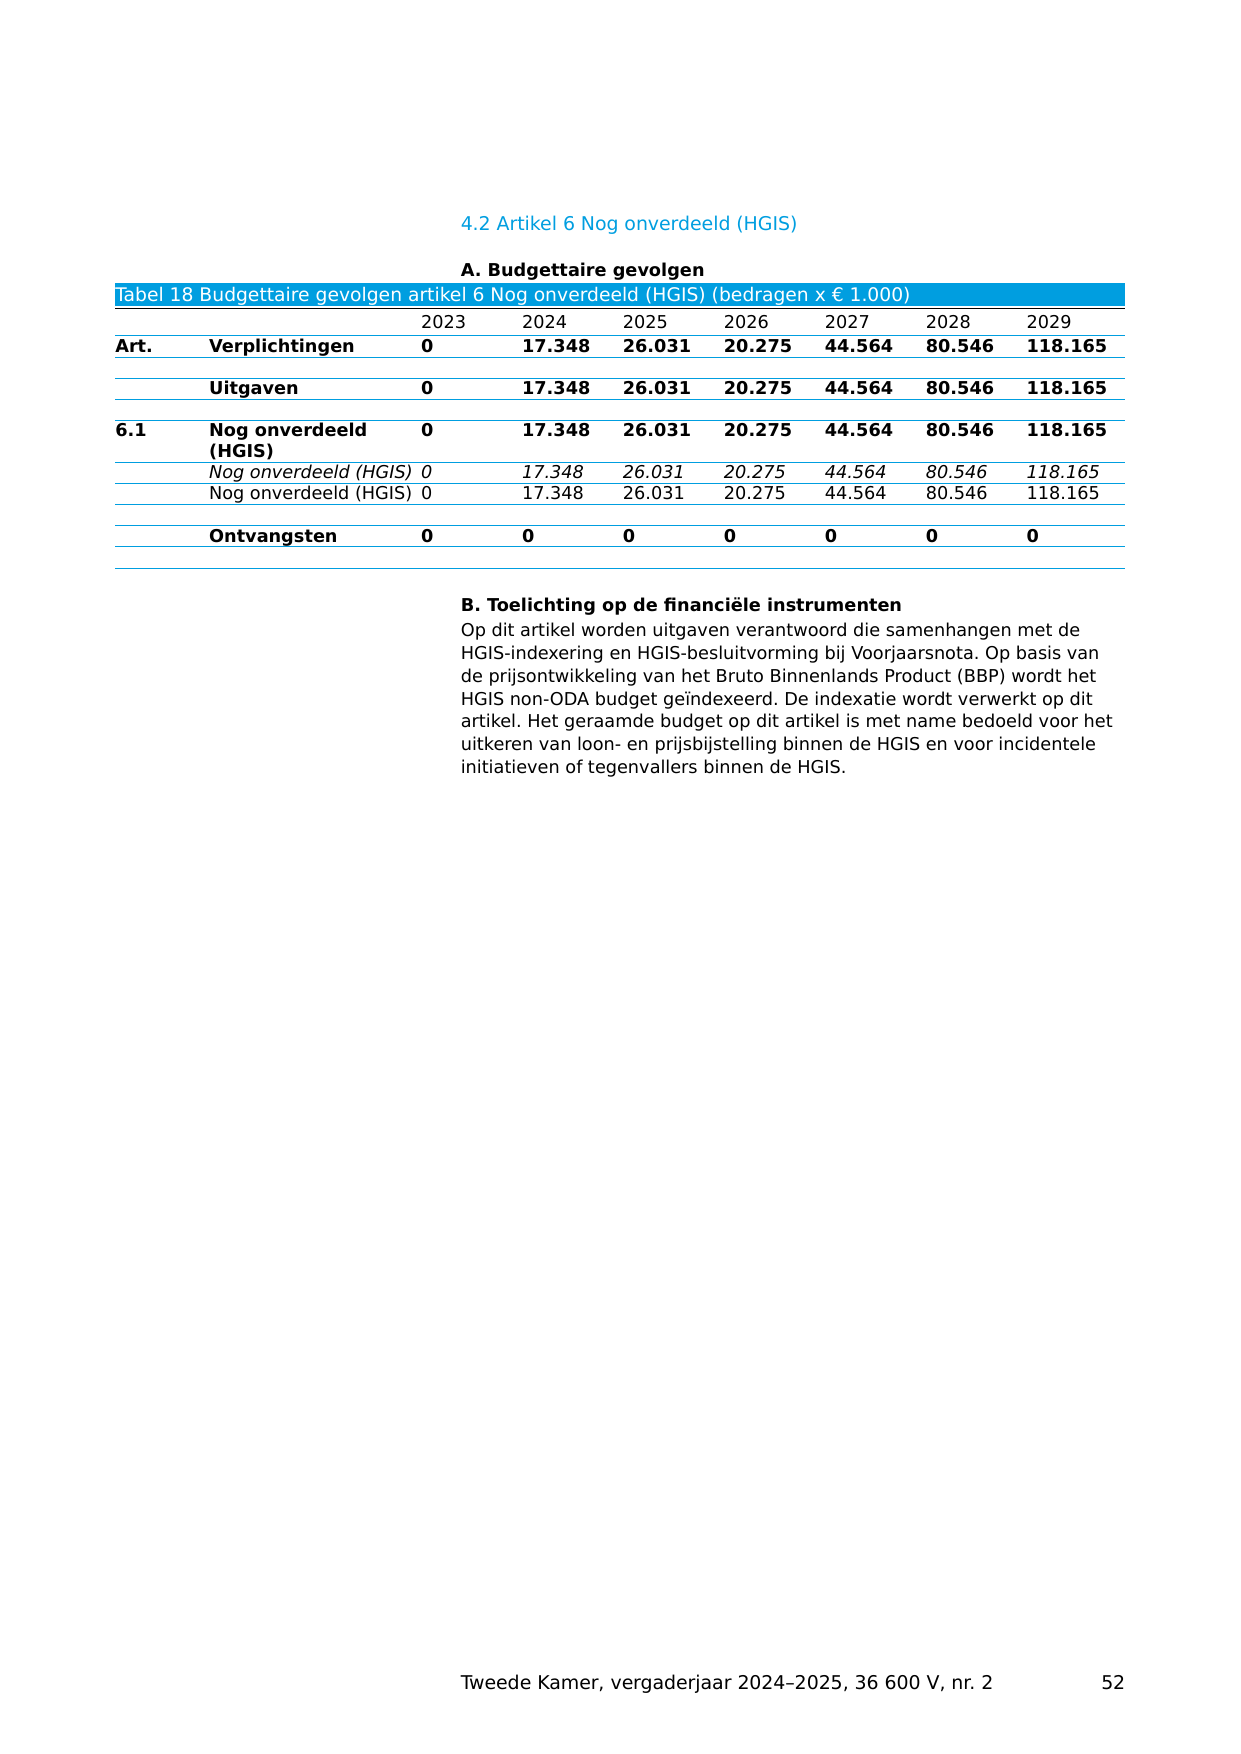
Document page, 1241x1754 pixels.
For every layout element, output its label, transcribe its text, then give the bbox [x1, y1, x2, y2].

table_cell 2024 [519, 309, 620, 335]
table_cell 26.031 [620, 421, 721, 462]
table_cell [822, 400, 923, 420]
table_cell [721, 505, 822, 525]
text B. Toelichting op de financiële instrumenten [461, 593, 1125, 616]
table_cell [923, 400, 1023, 420]
table_cell [115, 526, 206, 546]
table_cell [206, 309, 418, 335]
table_cell Nog onverdeeld (HGIS) [206, 463, 418, 483]
table_cell 2023 [418, 309, 519, 335]
table_cell 2026 [721, 309, 822, 335]
title 4.2 Artikel 6 Nog onverdeeld (HGIS) [461, 213, 1125, 235]
table_cell [1024, 400, 1125, 420]
table_cell [115, 547, 206, 567]
table_cell Nog onverdeeld (HGIS) [206, 484, 418, 504]
table_cell [206, 505, 418, 525]
table_cell [620, 547, 721, 567]
table_cell 0 [1024, 526, 1125, 546]
table_cell 118.165 [1024, 463, 1125, 483]
table_cell 2029 [1024, 309, 1125, 335]
table_cell 2027 [822, 309, 923, 335]
table_cell 44.564 [822, 484, 923, 504]
table_cell [206, 358, 418, 378]
table_cell 17.348 [519, 336, 620, 356]
table_cell 0 [418, 526, 519, 546]
table_cell [115, 309, 206, 335]
table_cell [115, 400, 206, 420]
table_cell 80.546 [923, 463, 1023, 483]
table_cell 0 [418, 421, 519, 462]
table_cell [822, 505, 923, 525]
table_cell [418, 547, 519, 567]
table_cell 118.165 [1024, 336, 1125, 356]
table_cell [923, 358, 1023, 378]
table_cell 20.275 [721, 463, 822, 483]
table_cell 44.564 [822, 379, 923, 399]
table_cell [206, 400, 418, 420]
table_cell Ontvangsten [206, 526, 418, 546]
table_cell 6.1 [115, 421, 206, 462]
table_cell 0 [418, 379, 519, 399]
table_cell 0 [418, 336, 519, 356]
table_cell 80.546 [923, 421, 1023, 462]
table_cell [115, 505, 206, 525]
table_cell 44.564 [822, 421, 923, 462]
table_cell 80.546 [923, 379, 1023, 399]
table_cell 20.275 [721, 336, 822, 356]
table_cell [519, 505, 620, 525]
table_cell [620, 505, 721, 525]
table_cell [519, 547, 620, 567]
table_cell 17.348 [519, 379, 620, 399]
table_cell 118.165 [1024, 379, 1125, 399]
table_cell [923, 547, 1023, 567]
table_cell [721, 400, 822, 420]
table_cell Uitgaven [206, 379, 418, 399]
table_cell [418, 505, 519, 525]
table_cell 20.275 [721, 421, 822, 462]
table_cell [1024, 505, 1125, 525]
table_cell 26.031 [620, 463, 721, 483]
table_cell 0 [418, 484, 519, 504]
table_cell 26.031 [620, 379, 721, 399]
table_cell [115, 463, 206, 483]
table_cell [1024, 358, 1125, 378]
table_cell [115, 379, 206, 399]
table_cell 20.275 [721, 484, 822, 504]
table_cell 26.031 [620, 484, 721, 504]
table_cell [822, 547, 923, 567]
table_cell [115, 484, 206, 504]
table_cell [115, 358, 206, 378]
table_cell 80.546 [923, 484, 1023, 504]
text Op dit artikel worden uitgaven verantwoord die samenhangen met de HGIS-indexering en HGIS-besluitvorming bij Voorjaarsnota. Op basis van de prijsontwikkeling van het Bruto Binnenlands Product (BBP) wordt het HGIS non-ODA budget geïndexeerd. De indexatie wordt verwerkt op dit artikel. Het geraamde budget op dit artikel is met name bedoeld voor het uitkeren van loon- en prijsbijstelling binnen de HGIS en voor incidentele initiatieven of tegenvallers binnen de HGIS. [461, 618, 1125, 778]
table_cell 0 [620, 526, 721, 546]
table_cell 17.348 [519, 421, 620, 462]
table_cell 80.546 [923, 336, 1023, 356]
table_cell [721, 547, 822, 567]
table_cell Art. [115, 336, 206, 356]
table_cell [418, 358, 519, 378]
table_cell 20.275 [721, 379, 822, 399]
table_cell [519, 400, 620, 420]
table_cell Verplichtingen [206, 336, 418, 356]
table_cell Nog onverdeeld (HGIS) [206, 421, 418, 462]
table_cell [721, 358, 822, 378]
table_cell [1024, 547, 1125, 567]
table_cell [620, 400, 721, 420]
table_cell 2025 [620, 309, 721, 335]
table_cell 0 [418, 463, 519, 483]
table_cell [206, 547, 418, 567]
table_cell 17.348 [519, 484, 620, 504]
table_cell 118.165 [1024, 421, 1125, 462]
text A. Budgettaire gevolgen [461, 258, 1125, 281]
table_cell [923, 505, 1023, 525]
table_cell 0 [923, 526, 1023, 546]
table_cell 0 [519, 526, 620, 546]
table_cell 2028 [923, 309, 1023, 335]
table_cell 44.564 [822, 463, 923, 483]
table_cell 26.031 [620, 336, 721, 356]
table_cell 44.564 [822, 336, 923, 356]
table_cell 0 [822, 526, 923, 546]
table_cell 17.348 [519, 463, 620, 483]
table_cell [519, 358, 620, 378]
table_cell [822, 358, 923, 378]
table_cell 118.165 [1024, 484, 1125, 504]
table_cell 0 [721, 526, 822, 546]
table_cell [418, 400, 519, 420]
table_cell [620, 358, 721, 378]
